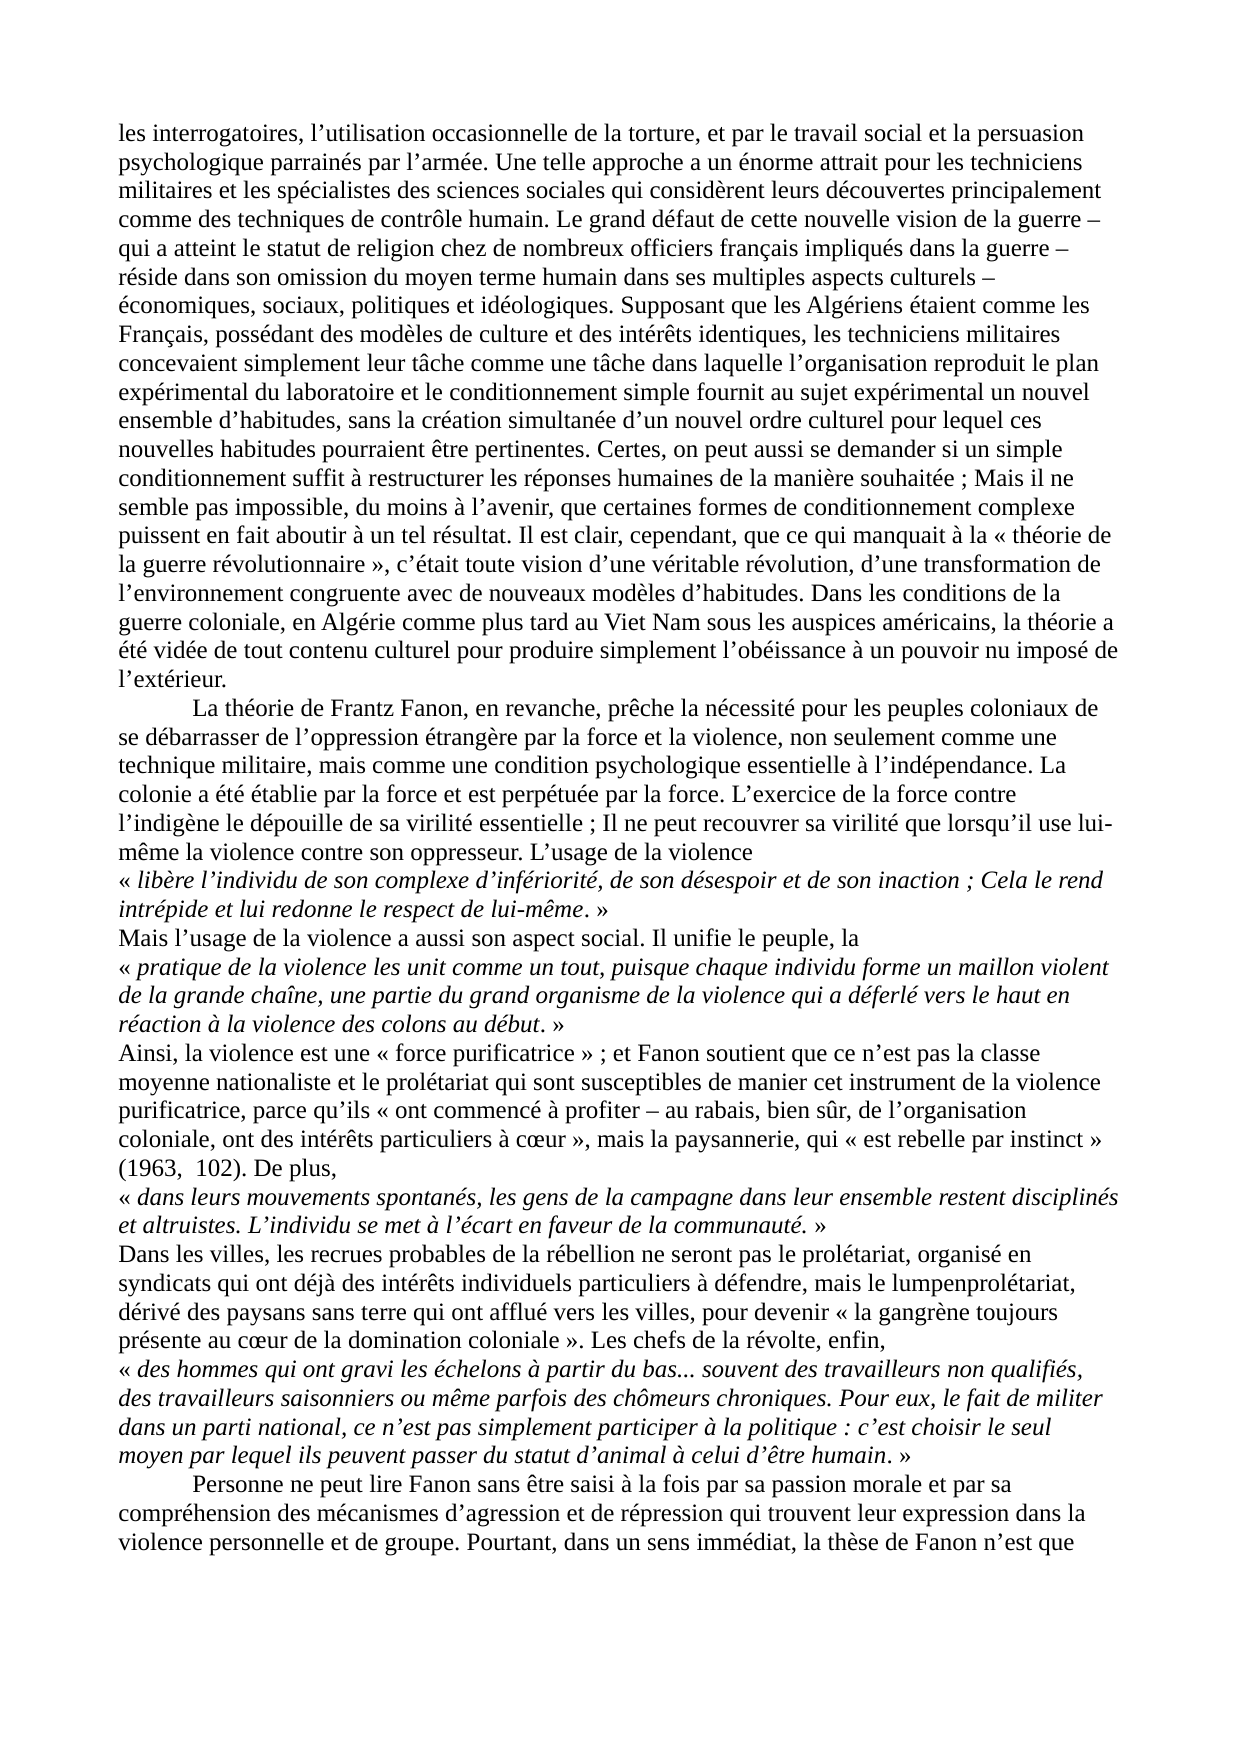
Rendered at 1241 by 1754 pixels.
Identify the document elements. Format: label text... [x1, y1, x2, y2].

text « des hommes qui ont gravi les échelons à partir du bas... souvent des travailleurs non qualifiés, des travailleurs saisonniers ou même parfois des chômeurs chroniques. Pour eux, le fait de militer dans un parti national, ce n’est pas simplement participer à la politique : c’est choisir le seul moyen par lequel ils peuvent passer du statut d’animal à celui d’être humain. » [118, 1354, 1122, 1469]
text La théorie de Frantz Fanon, en revanche, prêche la nécessité pour les peuples coloniaux de se débarrasser de l’oppression étrangère par la force et la violence, non seulement comme une technique militaire, mais comme une condition psychologique essentielle à l’indépendance. La colonie a été établie par la force et est perpétuée par la force. L’exercice de la force contre l’indigène le dépouille de sa virilité essentielle ; Il ne peut recouvrer sa virilité que lorsqu’il use lui-même la violence contre son oppresseur. L’usage de la violence [118, 693, 1122, 866]
text Dans les villes, les recrues probables de la rébellion ne seront pas le prolétariat, organisé en syndicats qui ont déjà des intérêts individuels particuliers à défendre, mais le lumpenprolétariat, dérivé des paysans sans terre qui ont afflué vers les villes, pour devenir « la gangrène toujours présente au cœur de la domination coloniale ». Les chefs de la révolte, enfin, [118, 1239, 1122, 1354]
text « pratique de la violence les unit comme un tout, puisque chaque individu forme un maillon violent de la grande chaîne, une partie du grand organisme de la violence qui a déferlé vers le haut en réaction à la violence des colons au début. » [118, 952, 1122, 1038]
text Ainsi, la violence est une « force purificatrice » ; et Fanon soutient que ce n’est pas la classe moyenne nationaliste et le prolétariat qui sont susceptibles de manier cet instrument de la violence purificatrice, parce qu’ils « ont commencé à profiter – au rabais, bien sûr, de l’organisation coloniale, ont des intérêts particuliers à cœur », mais la paysannerie, qui « est rebelle par instinct » (1963, 102). De plus, [118, 1038, 1122, 1182]
text « libère l’individu de son complexe d’infériorité, de son désespoir et de son inaction ; Cela le rend intrépide et lui redonne le respect de lui-même. » [118, 866, 1122, 923]
text « dans leurs mouvements spontanés, les gens de la campagne dans leur ensemble restent disciplinés et altruistes. L’individu se met à l’écart en faveur de la communauté. » [118, 1182, 1122, 1239]
text Personne ne peut lire Fanon sans être saisi à la fois par sa passion morale et par sa compréhension des mécanismes d’agression et de répression qui trouvent leur expression dans la violence personnelle et de groupe. Pourtant, dans un sens immédiat, la thèse de Fanon n’est que [118, 1469, 1122, 1556]
text Mais l’usage de la violence a aussi son aspect social. Il unifie le peuple, la [118, 923, 1122, 952]
text les interrogatoires, l’utilisation occasionnelle de la torture, et par le travail social et la persuasion psychologique parrainés par l’armée. Une telle approche a un énorme attrait pour les techniciens militaires et les spécialistes des sciences sociales qui considèrent leurs découvertes principalement comme des techniques de contrôle humain. Le grand défaut de cette nouvelle vision de la guerre – qui a atteint le statut de religion chez de nombreux officiers français impliqués dans la guerre – réside dans son omission du moyen terme humain dans ses multiples aspects culturels – économiques, sociaux, politiques et idéologiques. Supposant que les Algériens étaient comme les Français, possédant des modèles de culture et des intérêts identiques, les techniciens militaires concevaient simplement leur tâche comme une tâche dans laquelle l’organisation reproduit le plan expérimental du laboratoire et le conditionnement simple fournit au sujet expérimental un nouvel ensemble d’habitudes, sans la création simultanée d’un nouvel ordre culturel pour lequel ces nouvelles habitudes pourraient être pertinentes. Certes, on peut aussi se demander si un simple conditionnement suffit à restructurer les réponses humaines de la manière souhaitée ; Mais il ne semble pas impossible, du moins à l’avenir, que certaines formes de conditionnement complexe puissent en fait aboutir à un tel résultat. Il est clair, cependant, que ce qui manquait à la « théorie de la guerre révolutionnaire », c’était toute vision d’une véritable révolution, d’une transformation de l’environnement congruente avec de nouveaux modèles d’habitudes. Dans les conditions de la guerre coloniale, en Algérie comme plus tard au Viet Nam sous les auspices américains, la théorie a été vidée de tout contenu culturel pour produire simplement l’obéissance à un pouvoir nu imposé de l’extérieur. [118, 118, 1122, 693]
